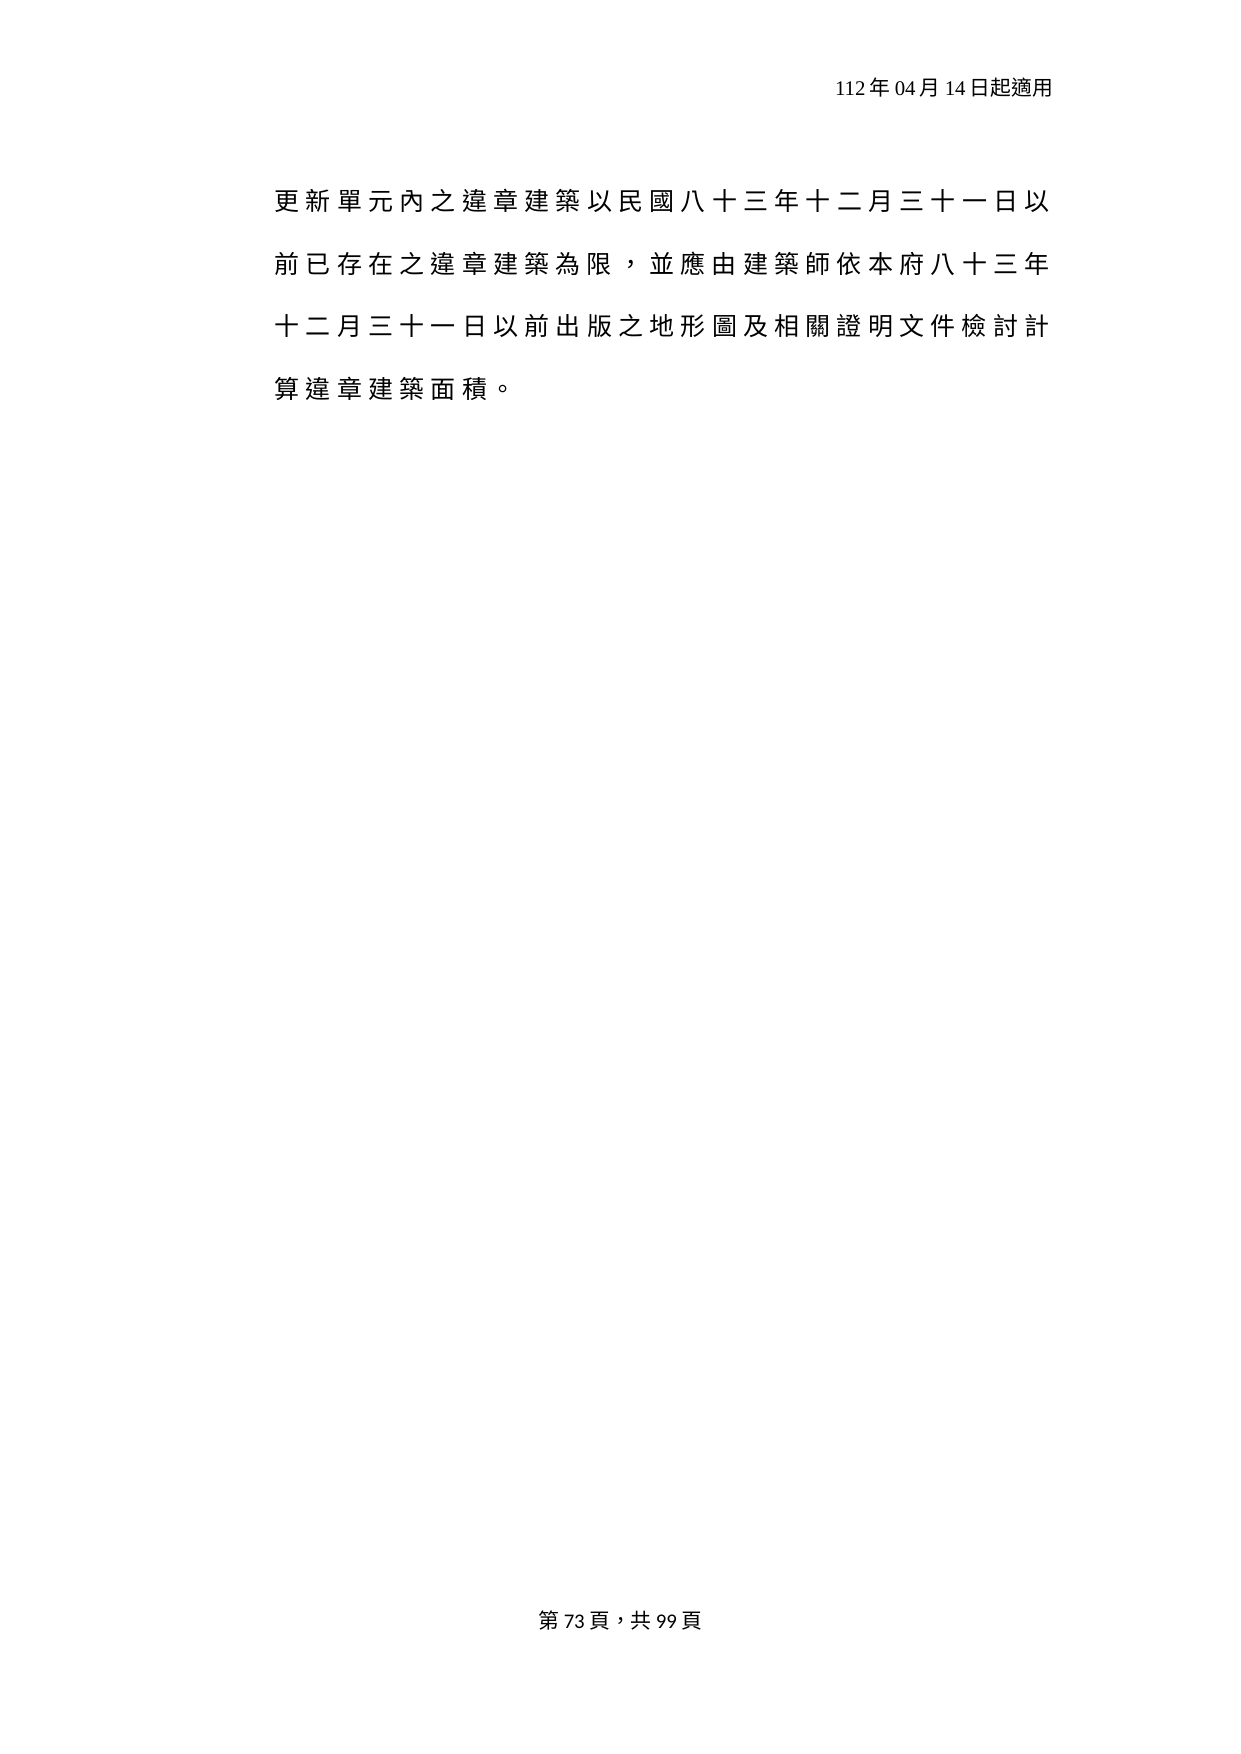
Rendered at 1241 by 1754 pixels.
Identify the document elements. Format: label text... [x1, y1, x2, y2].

text 更新單元內之違章建築以民國八十三年十二月三十一日以前已存在之違章建築為限，並應由建築師依本府八十三年十二月三十一日以前出版之地形圖及相關證明文件檢討計算違章建築面積。 [261, 158, 1052, 408]
